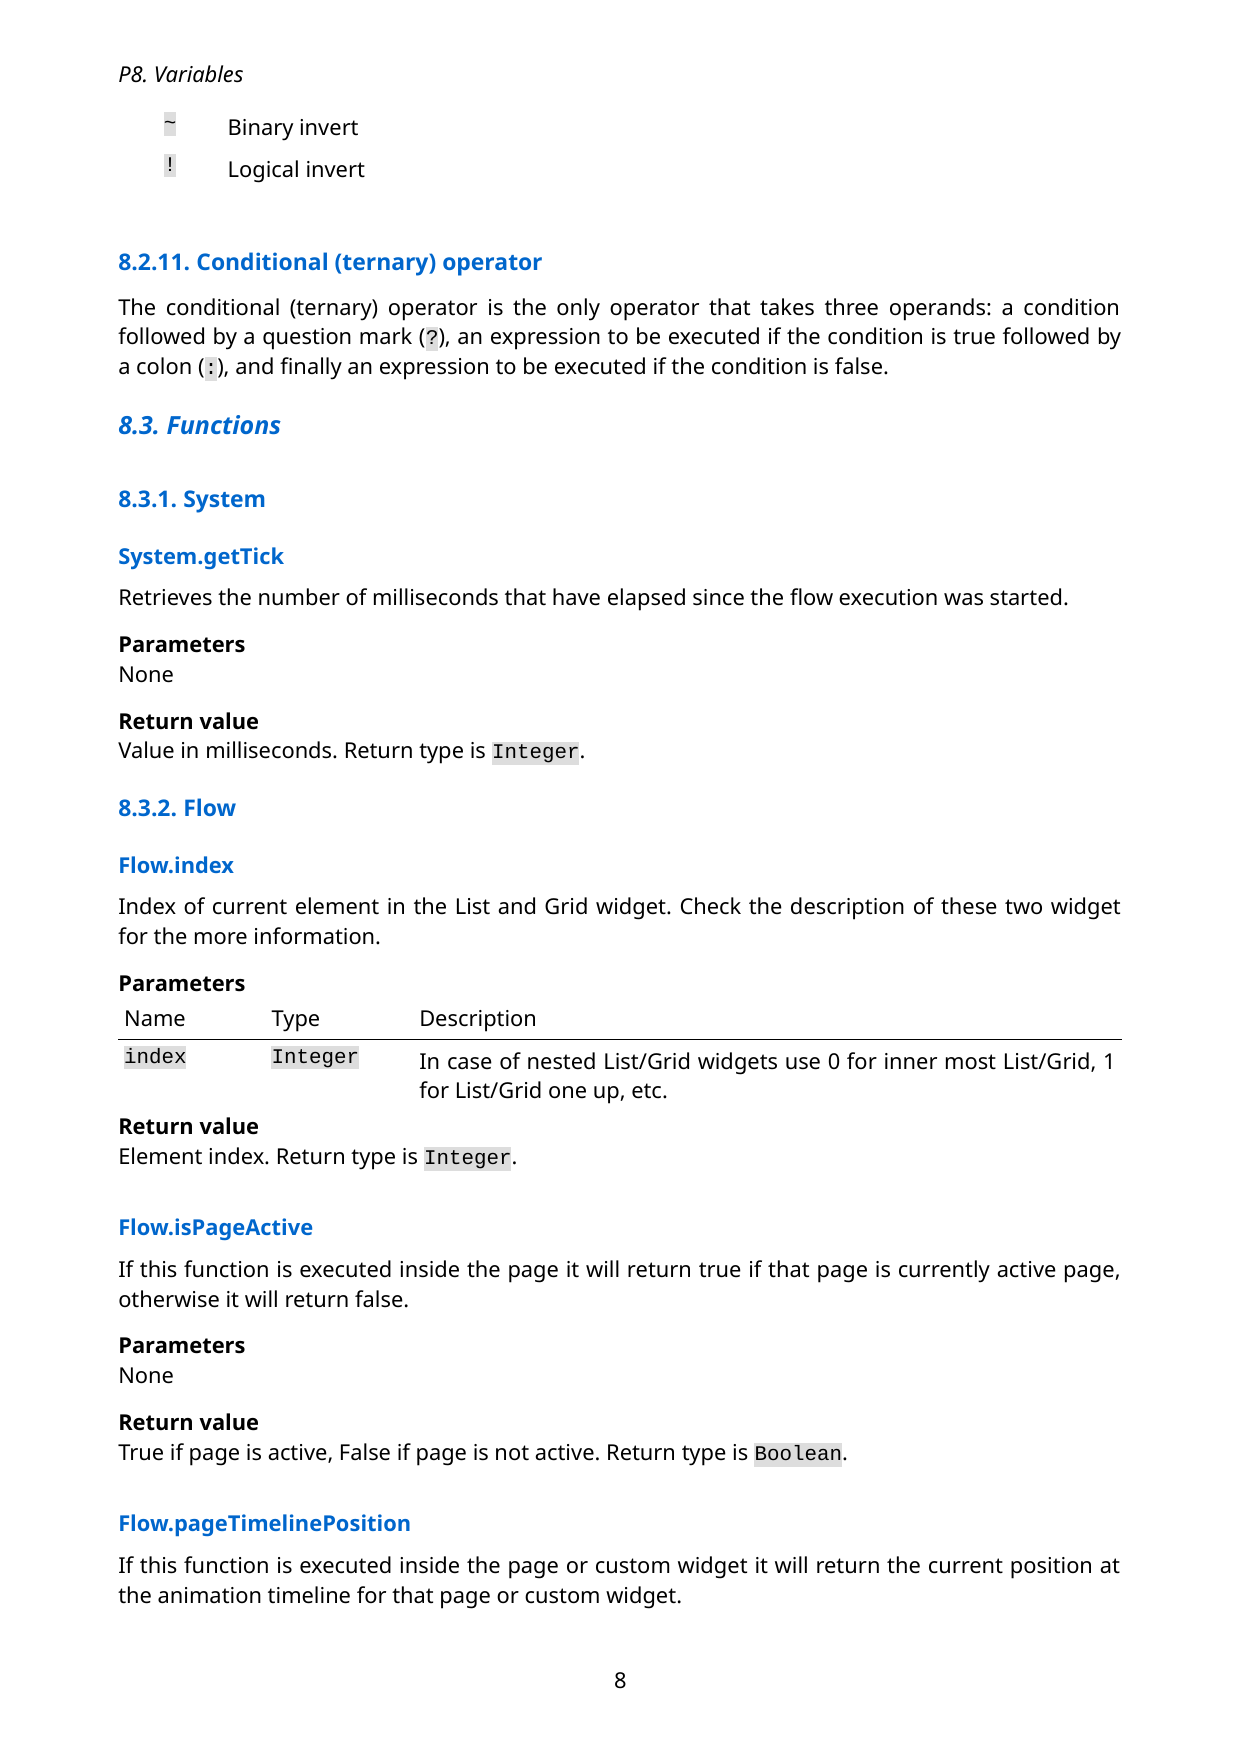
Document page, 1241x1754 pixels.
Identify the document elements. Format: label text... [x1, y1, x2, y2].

text None [118, 659, 1122, 689]
text Index of current element in the List and Grid widget. Check the description of these two widget for the more information. [118, 891, 1122, 951]
table_cell index [118, 1040, 266, 1111]
table_cell Binary invert [222, 107, 1122, 148]
text The conditional (ternary) operator is the only operator that takes three operands: a condition followed by a question mark (?), an expression to be executed if the condition is true followed by a colon (:), and finally an expression to be executed if the condition is false. [118, 291, 1122, 381]
subtitle Flow.pageTimelinePosition [118, 1508, 1122, 1538]
table_cell In case of nested List/Grid widgets use 0 for inner most List/Grid, 1 for List/Grid one up, etc. [414, 1040, 1122, 1111]
table_cell ~ [118, 107, 222, 148]
text Return value [118, 1407, 1122, 1437]
subtitle Conditional (ternary) operator [118, 245, 1122, 277]
text Return value [118, 1111, 1122, 1141]
table_cell Logical invert [222, 148, 1122, 189]
table_cell ! [118, 148, 222, 189]
text Element index. Return type is Integer. [118, 1141, 1122, 1171]
text Parameters [118, 1330, 1122, 1360]
text Parameters [118, 629, 1122, 659]
table_header Name [118, 998, 266, 1039]
text Value in milliseconds. Return type is Integer. [118, 736, 1122, 765]
text Parameters [118, 968, 1122, 998]
subtitle System.getTick [118, 541, 1122, 570]
table_header Type [266, 998, 413, 1039]
text If this function is executed inside the page it will return true if that page is currently active page, otherwise it will return false. [118, 1254, 1122, 1313]
table_header Description [414, 998, 1122, 1039]
subtitle Flow [118, 792, 1122, 823]
table_cell Integer [266, 1040, 413, 1111]
subtitle Flow.index [118, 850, 1122, 879]
text Return value [118, 706, 1122, 736]
text Retrieves the number of milliseconds that have elapsed since the flow execution was started. [118, 582, 1122, 612]
text None [118, 1360, 1122, 1390]
subtitle Functions [118, 407, 1122, 441]
text If this function is executed inside the page or custom widget it will return the current position at the animation timeline for that page or custom widget. [118, 1550, 1122, 1609]
text True if page is active, False if page is not active. Return type is Boolean. [118, 1437, 1122, 1467]
subtitle Flow.isPageActive [118, 1212, 1122, 1242]
subtitle System [118, 483, 1122, 514]
